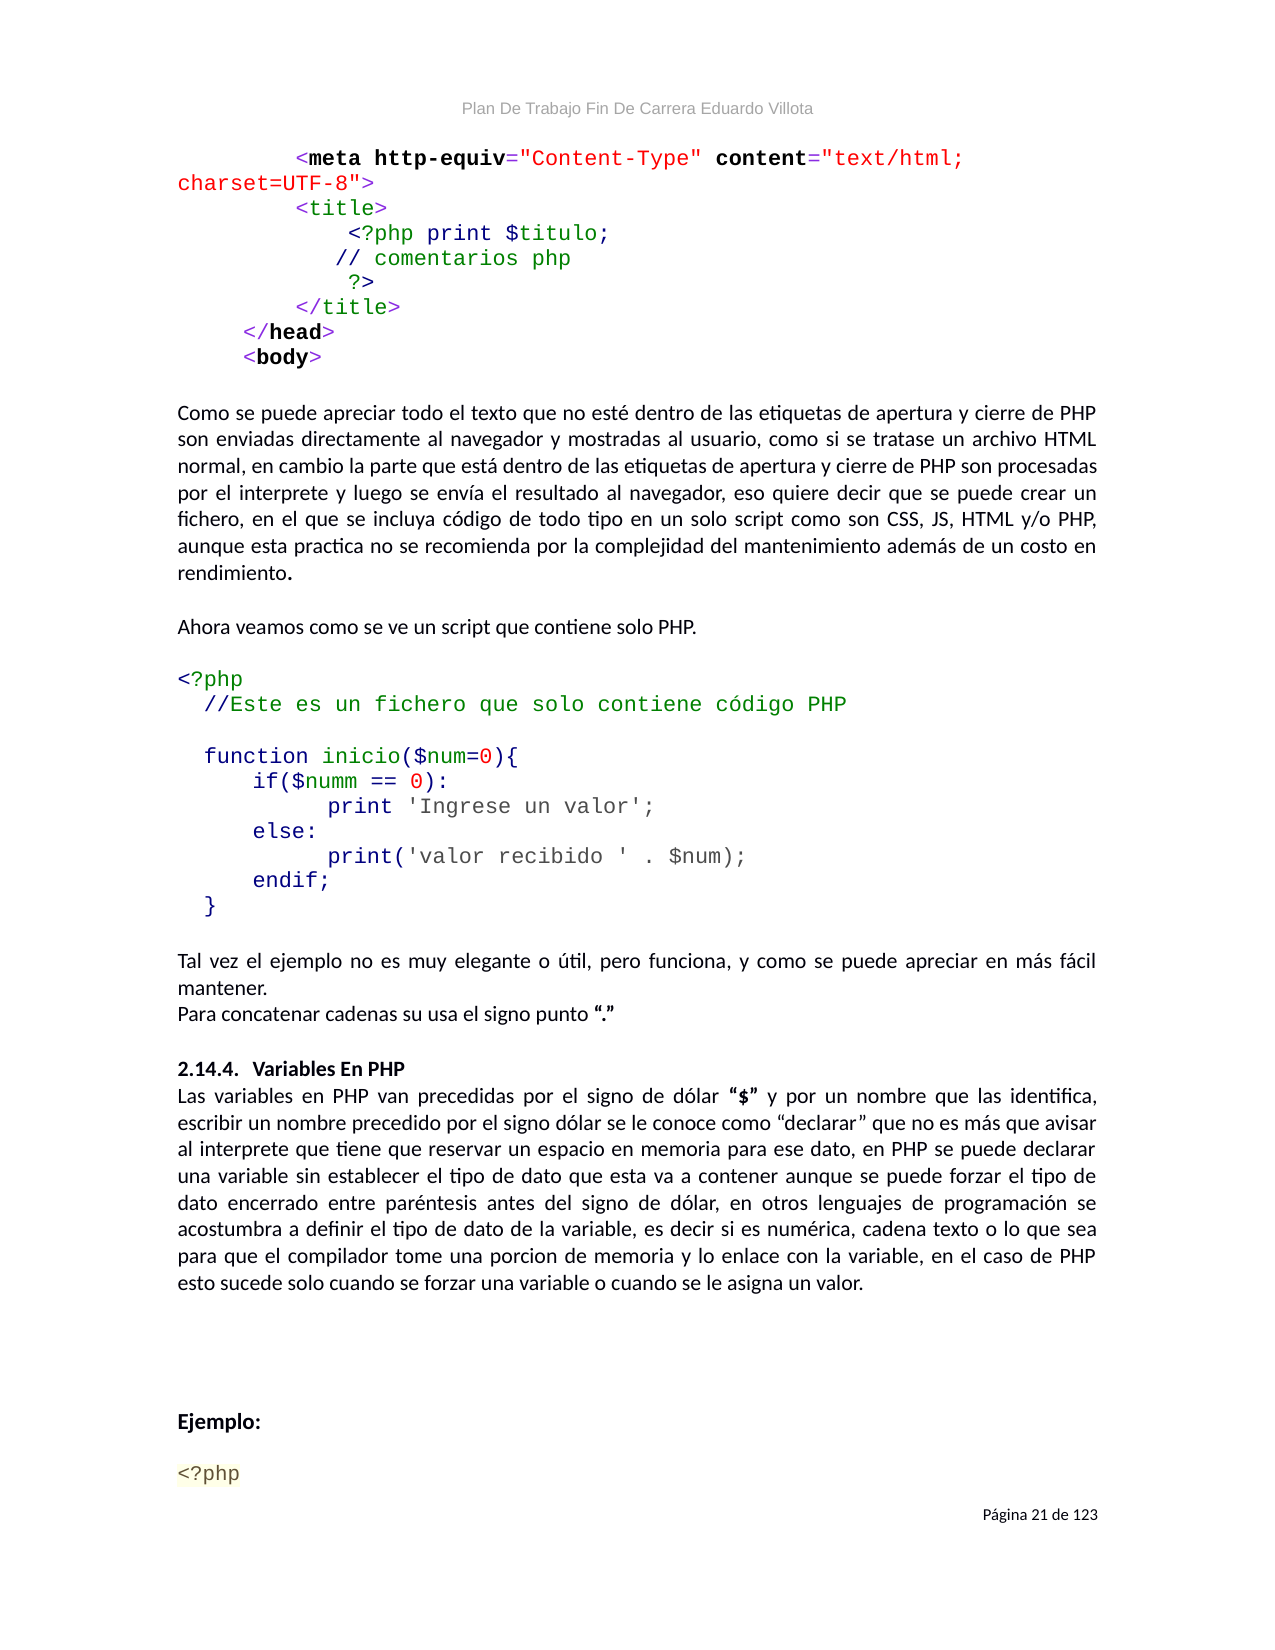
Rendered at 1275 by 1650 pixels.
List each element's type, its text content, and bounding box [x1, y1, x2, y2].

text </head> [177, 321, 1098, 346]
text print('valor recibido ' . $num); [177, 845, 1098, 870]
text Como se puede apreciar todo el texto que no esté dentro de las etiquetas de apertura y cierre de PHP son enviadas directamente al navegador y mostradas al usuario, como si se tratase un archivo HTML normal, en cambio la parte que está dentro de las etiquetas de apertura y cierre de PHP son procesadas por el interprete y luego se envía el resultado al navegador, eso quiere decir que se puede crear un fichero, en el que se incluya código de todo tipo en un solo script como son CSS, JS, HTML y/o PHP, aunque esta practica no se recomienda por la complejidad del mantenimiento además de un costo en rendimiento. [177, 399, 1098, 585]
text Tal vez el ejemplo no es muy elegante o útil, pero funciona, y como se puede apreciar en más fácil mantener. [177, 947, 1098, 1001]
text else: [177, 820, 1098, 845]
text 2.14.4. Variables En PHP [177, 1055, 1098, 1082]
text Ahora veamos como se ve un script que contiene solo PHP. [177, 613, 1098, 640]
text </title> [177, 296, 1098, 321]
text <meta http-equiv="Content-Type" content="text/html; charset=UTF-8"> [177, 148, 1098, 197]
text <?php [177, 1463, 1098, 1487]
text endif; [177, 870, 1098, 894]
text if($numm == 0): [177, 771, 1098, 795]
text Las variables en PHP van precedidas por el signo de dólar “$” y por un nombre que las identifica, escribir un nombre precedido por el signo dólar se le conoce como “declarar” que no es más que avisar al interprete que tiene que reservar un espacio en memoria para ese dato, en PHP se puede declarar una variable sin establecer el tipo de dato que esta va a contener aunque se puede forzar el tipo de dato encerrado entre paréntesis antes del signo de dólar, en otros lenguajes de programación se acostumbra a definir el tipo de dato de la variable, es decir si es numérica, cadena texto o lo que sea para que el compilador tome una porcion de memoria y lo enlace con la variable, en el caso de PHP esto sucede solo cuando se forzar una variable o cuando se le asigna un valor. [177, 1082, 1098, 1295]
text <?php [177, 668, 1098, 693]
text Ejemplo: [177, 1407, 1098, 1435]
text function inicio($num=0){ [177, 746, 1098, 771]
text print 'Ingrese un valor'; [177, 795, 1098, 820]
text Para concatenar cadenas su usa el signo punto “.” [177, 1001, 1098, 1027]
text <?php print $titulo; [177, 222, 1098, 247]
text //Este es un fichero que solo contiene código PHP [177, 693, 1098, 718]
text <title> [177, 197, 1098, 222]
text // comentarios php [177, 247, 1098, 272]
text } [177, 894, 1098, 919]
text <body> [177, 346, 1098, 371]
text ?> [177, 272, 1098, 296]
